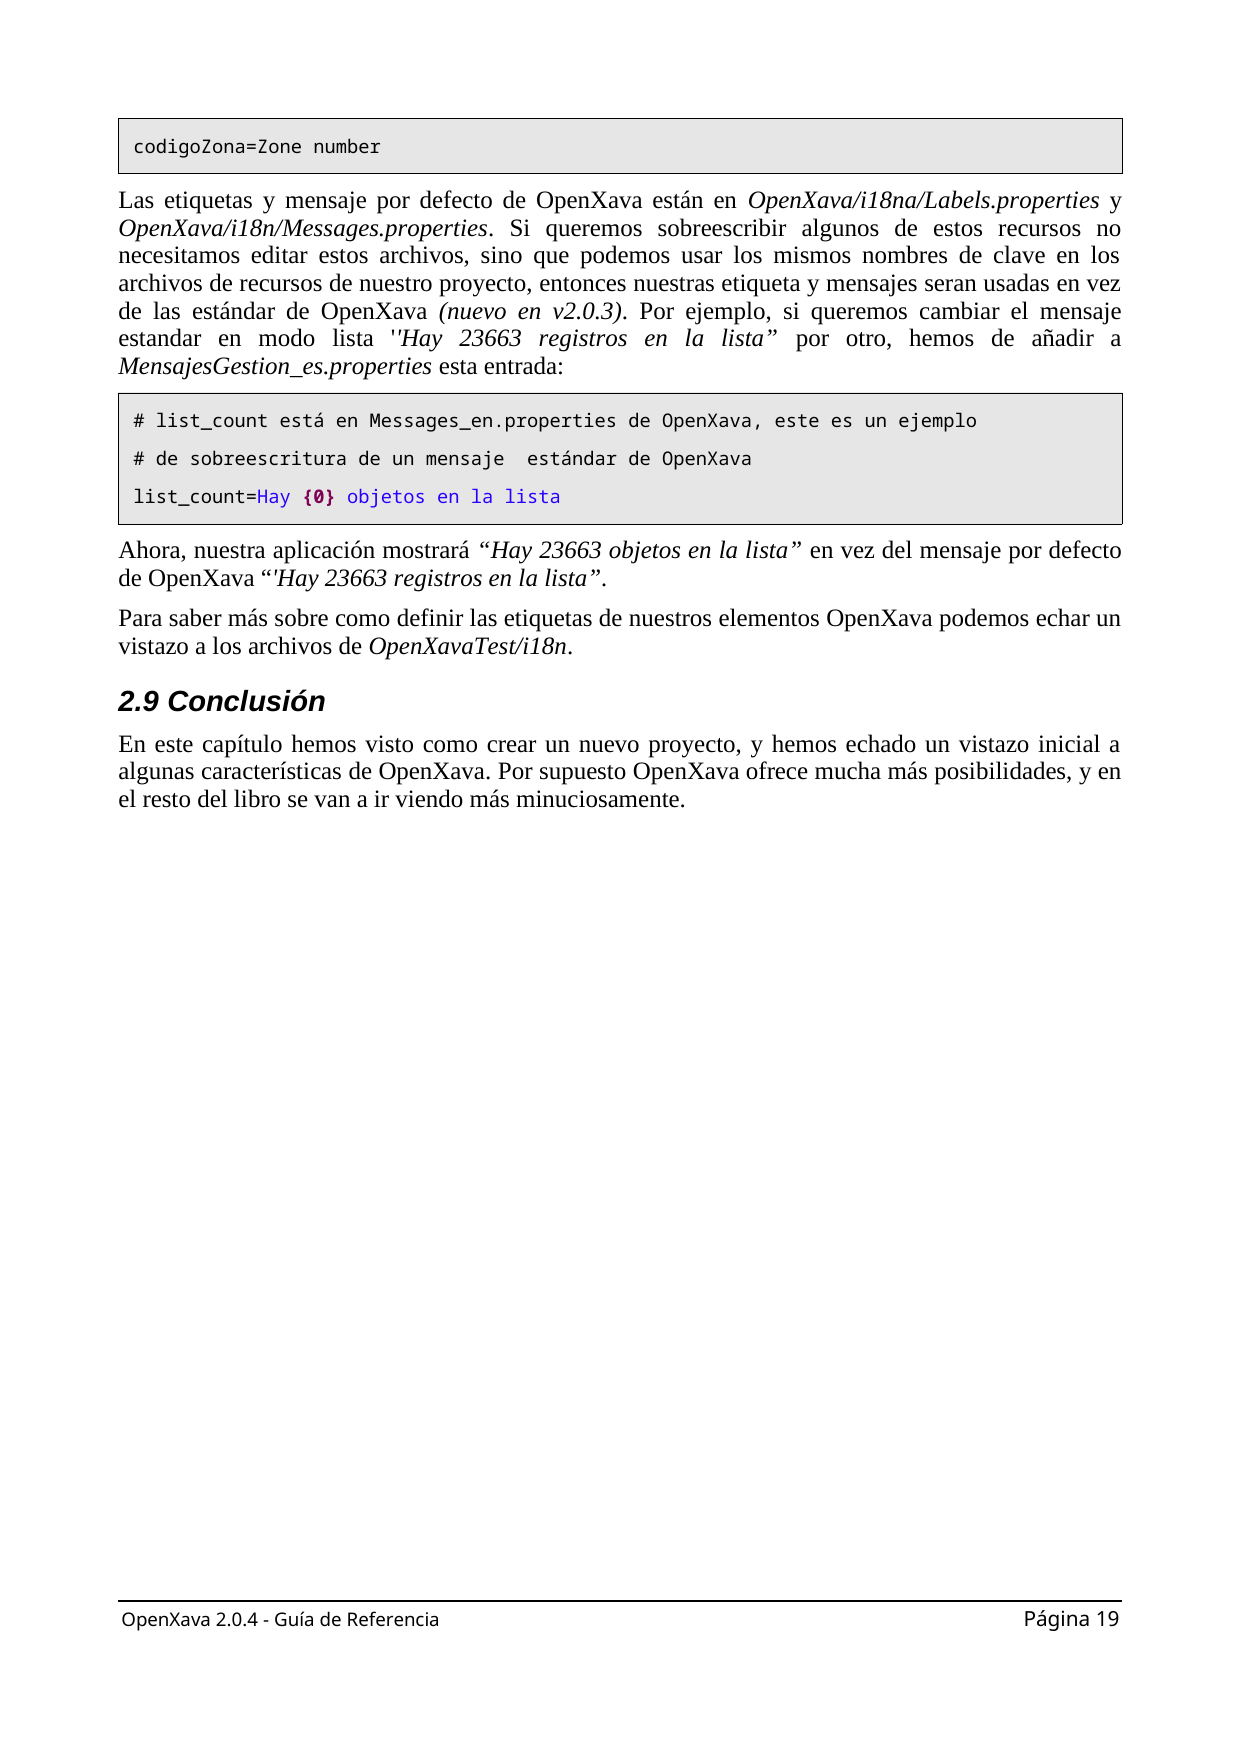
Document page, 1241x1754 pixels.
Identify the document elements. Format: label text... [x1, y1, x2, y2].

text # de sobreescritura de un mensaje estándar de OpenXava [119, 430, 1122, 468]
subtitle Conclusión [118, 684, 1122, 717]
text Ahora, nuestra aplicación mostrará “Hay 23663 objetos en la lista” en vez del mensaje por defecto de OpenXava “'Hay 23663 registros en la lista”. [118, 536, 1122, 592]
text En este capítulo hemos visto como crear un nuevo proyecto, y hemos echado un vistazo inicial a algunas características de OpenXava. Por supuesto OpenXava ofrece mucha más posibilidades, y en el resto del libro se van a ir viendo más minuciosamente. [118, 730, 1122, 813]
text list_count=Hay {0} objetos en la lista [119, 468, 1122, 524]
text # list_count está en Messages_en.properties de OpenXava, este es un ejemplo [119, 394, 1122, 430]
text codigoZona=Zone number [119, 119, 1122, 173]
text Para saber más sobre como definir las etiquetas de nuestros elementos OpenXava podemos echar un vistazo a los archivos de OpenXavaTest/i18n. [118, 604, 1122, 659]
text Las etiquetas y mensaje por defecto de OpenXava están en OpenXava/i18na/Labels.properties y OpenXava/i18n/Messages.properties. Si queremos sobreescribir algunos de estos recursos no necesitamos editar estos archivos, sino que podemos usar los mismos nombres de clave en los archivos de recursos de nuestro proyecto, entonces nuestras etiqueta y mensajes seran usadas en vez de las estándar de OpenXava (nuevo en v2.0.3). Por ejemplo, si queremos cambiar el mensaje estandar en modo lista ''Hay 23663 registros en la lista” por otro, hemos de añadir a MensajesGestion_es.properties esta entrada: [118, 186, 1122, 380]
